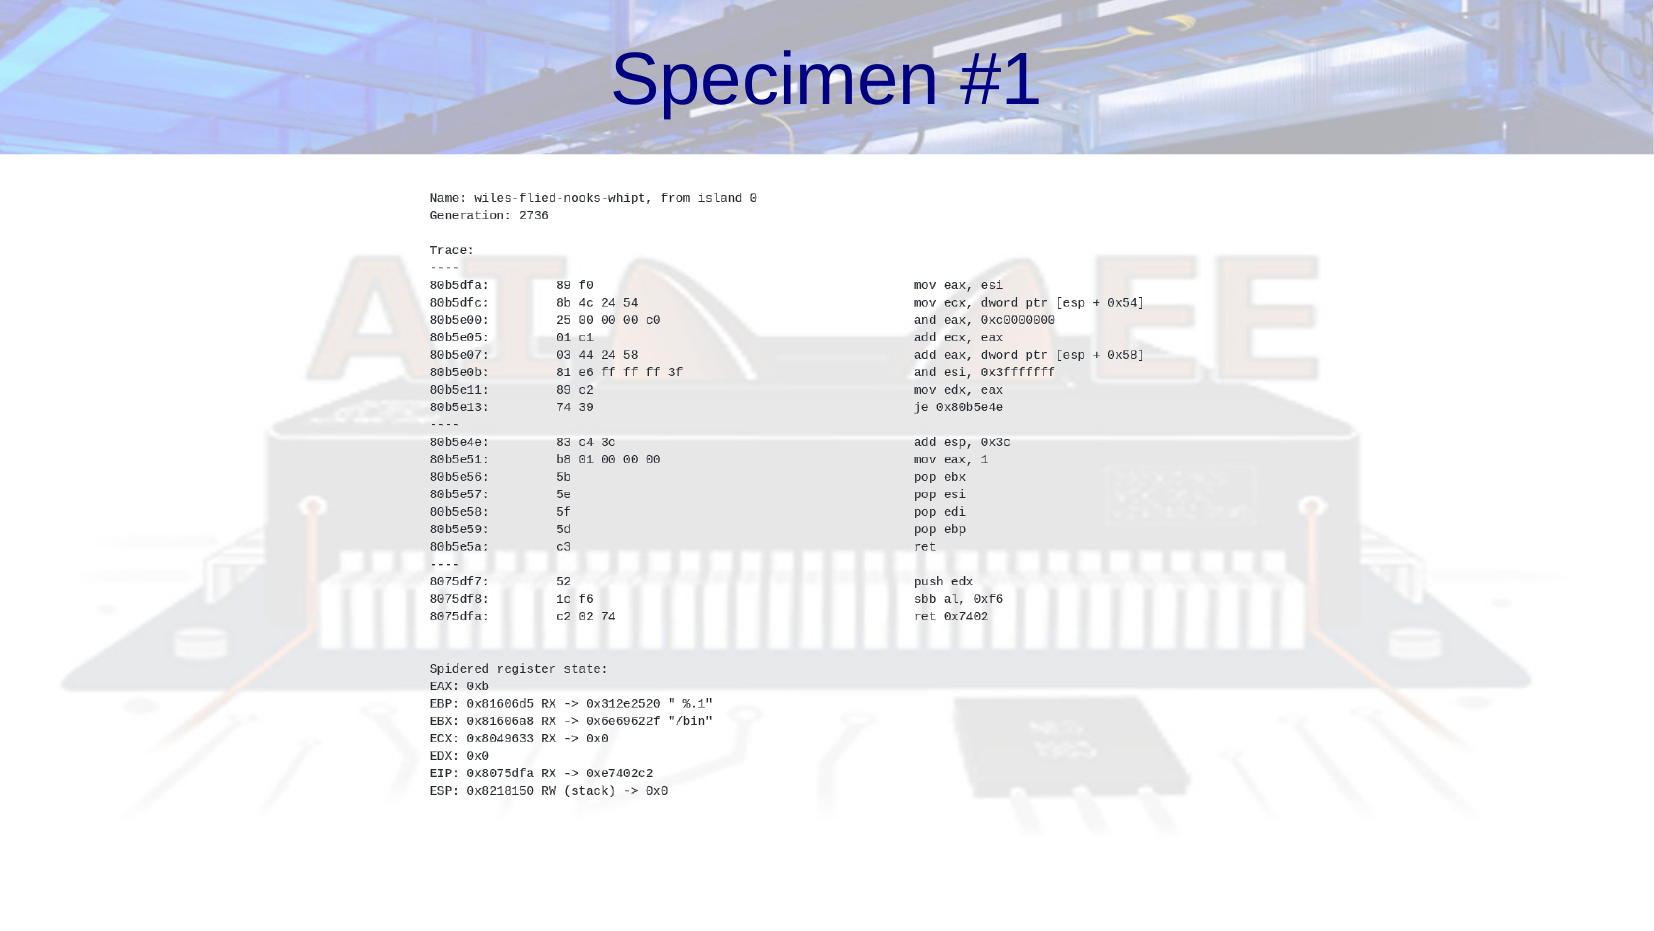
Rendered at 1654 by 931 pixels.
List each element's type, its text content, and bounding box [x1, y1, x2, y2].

picture [0, 0, 1654, 931]
title Specimen #1 [82, 37, 1571, 121]
